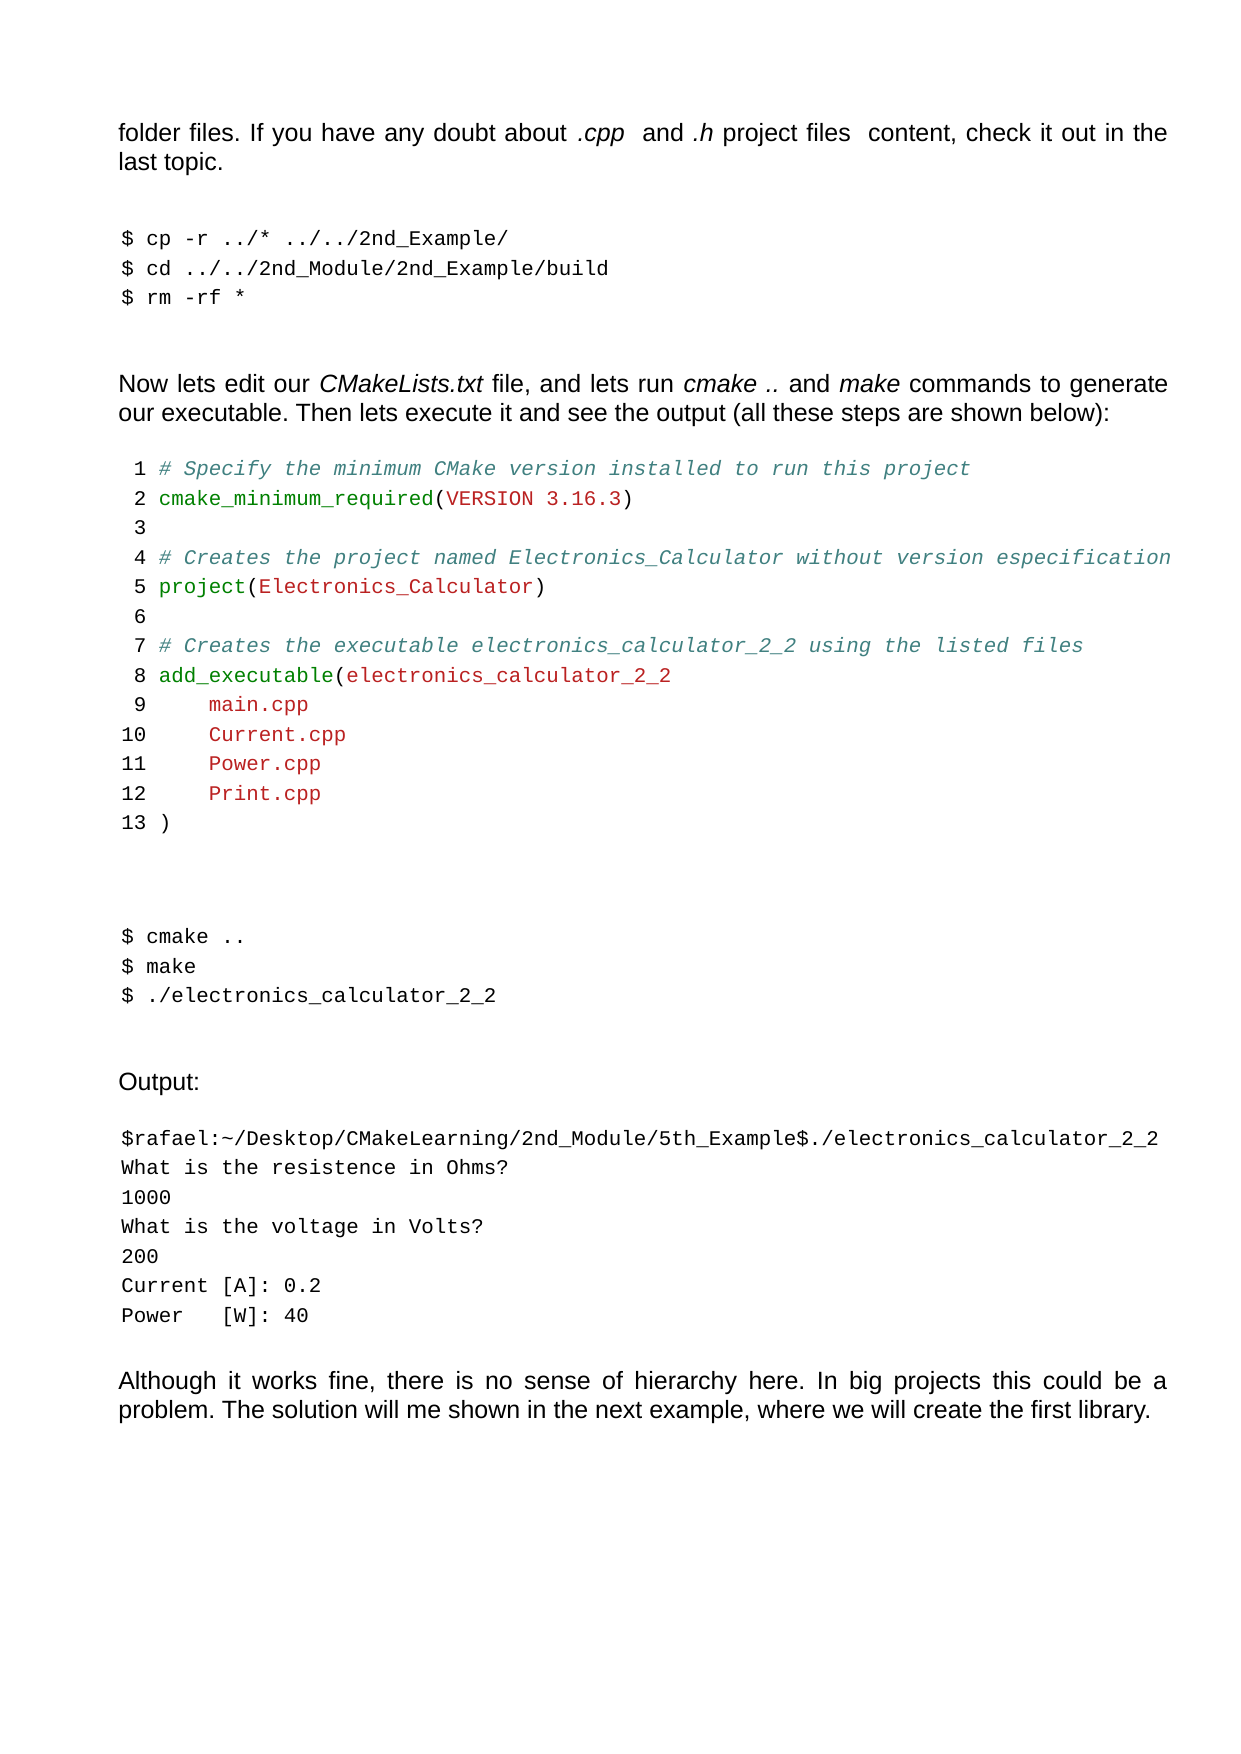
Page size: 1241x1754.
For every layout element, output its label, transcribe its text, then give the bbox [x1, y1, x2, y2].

text Output: [118, 1067, 1169, 1096]
table_header $ cp -r ../* ../../2nd_Example/ $ cd ../../2nd_Module/2nd_Example/build $ rm -rf * [118, 204, 1169, 340]
table_header # Specify the minimum CMake version installed to run this project cmake_minimum_required(VERSION 3.16.3) # Creates the project named Electronics_Calculator without version especification project(Electronics_Calculator) # Creates the executable electronics_calculator_2_2 using the listed files add_executable(electronics_calculator_2_2 main.cpp Current.cpp Power.cpp Print.cpp ) [156, 455, 1184, 874]
table_header $rafael:~/Desktop/CMakeLearning/2nd_Module/5th_Example$./electronics_calculator_2_2 What is the resistence in Ohms? 1000 What is the voltage in Volts? 200 Current [A]: 0.2 Power [W]: 40 [118, 1125, 1169, 1337]
table_header 1 2 3 4 5 6 7 8 9 10 11 12 13 [118, 455, 156, 874]
table_header $ cmake .. $ make $ ./electronics_calculator_2_2 [118, 903, 1169, 1039]
text Although it works fine, there is no sense of hierarchy here. In big projects this could be a problem. The solution will me shown in the next example, where we will create the first library. [118, 1366, 1169, 1423]
text Now lets edit our CMakeLists.txt file, and lets run cmake .. and make commands to generate our executable. Then lets execute it and see the output (all these steps are shown below): [118, 369, 1169, 427]
text folder files. If you have any doubt about .cpp and .h project files content, check it out in the last topic. [118, 118, 1169, 176]
